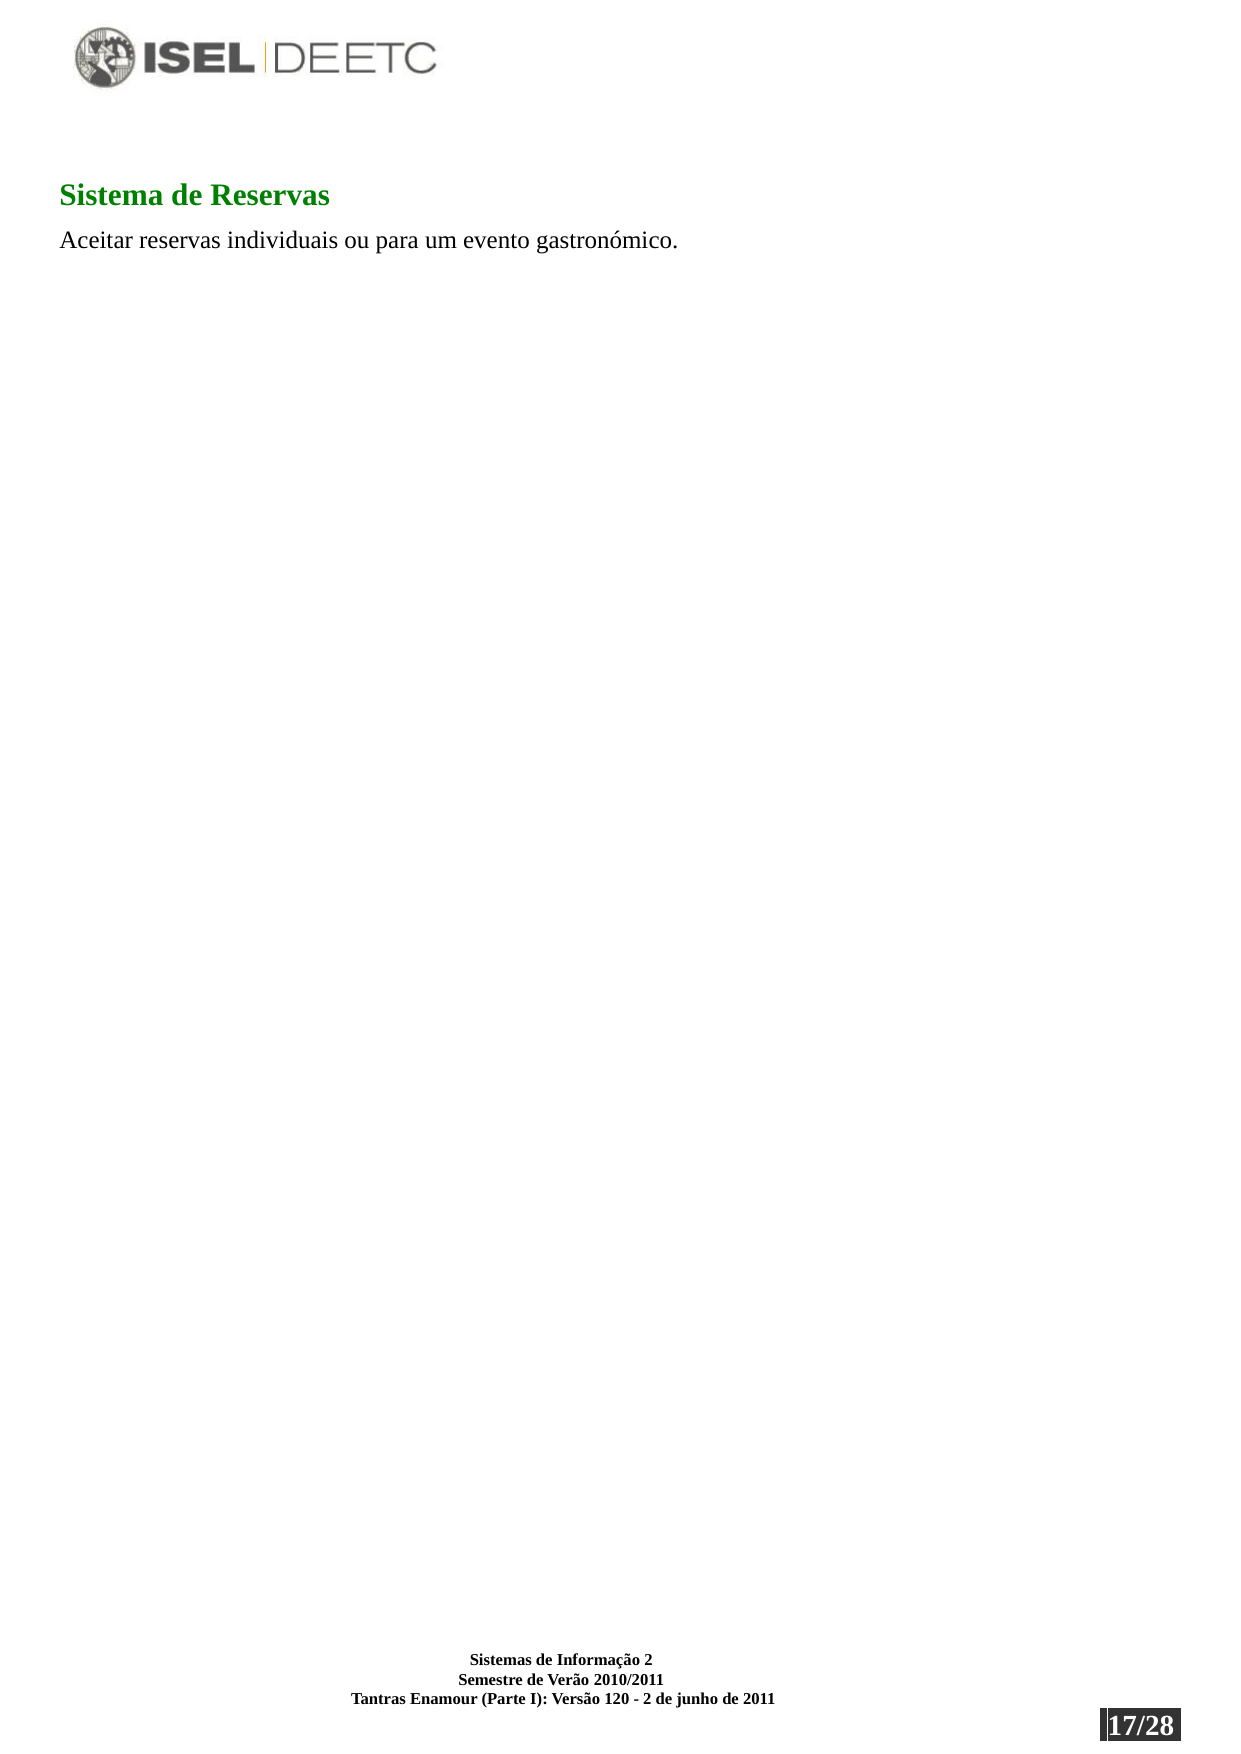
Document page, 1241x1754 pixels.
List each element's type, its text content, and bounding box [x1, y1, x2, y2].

subtitle Sistema de Reservas [59, 176, 1181, 212]
picture [65, 12, 467, 113]
text Aceitar reservas individuais ou para um evento gastronómico. [59, 225, 1181, 253]
